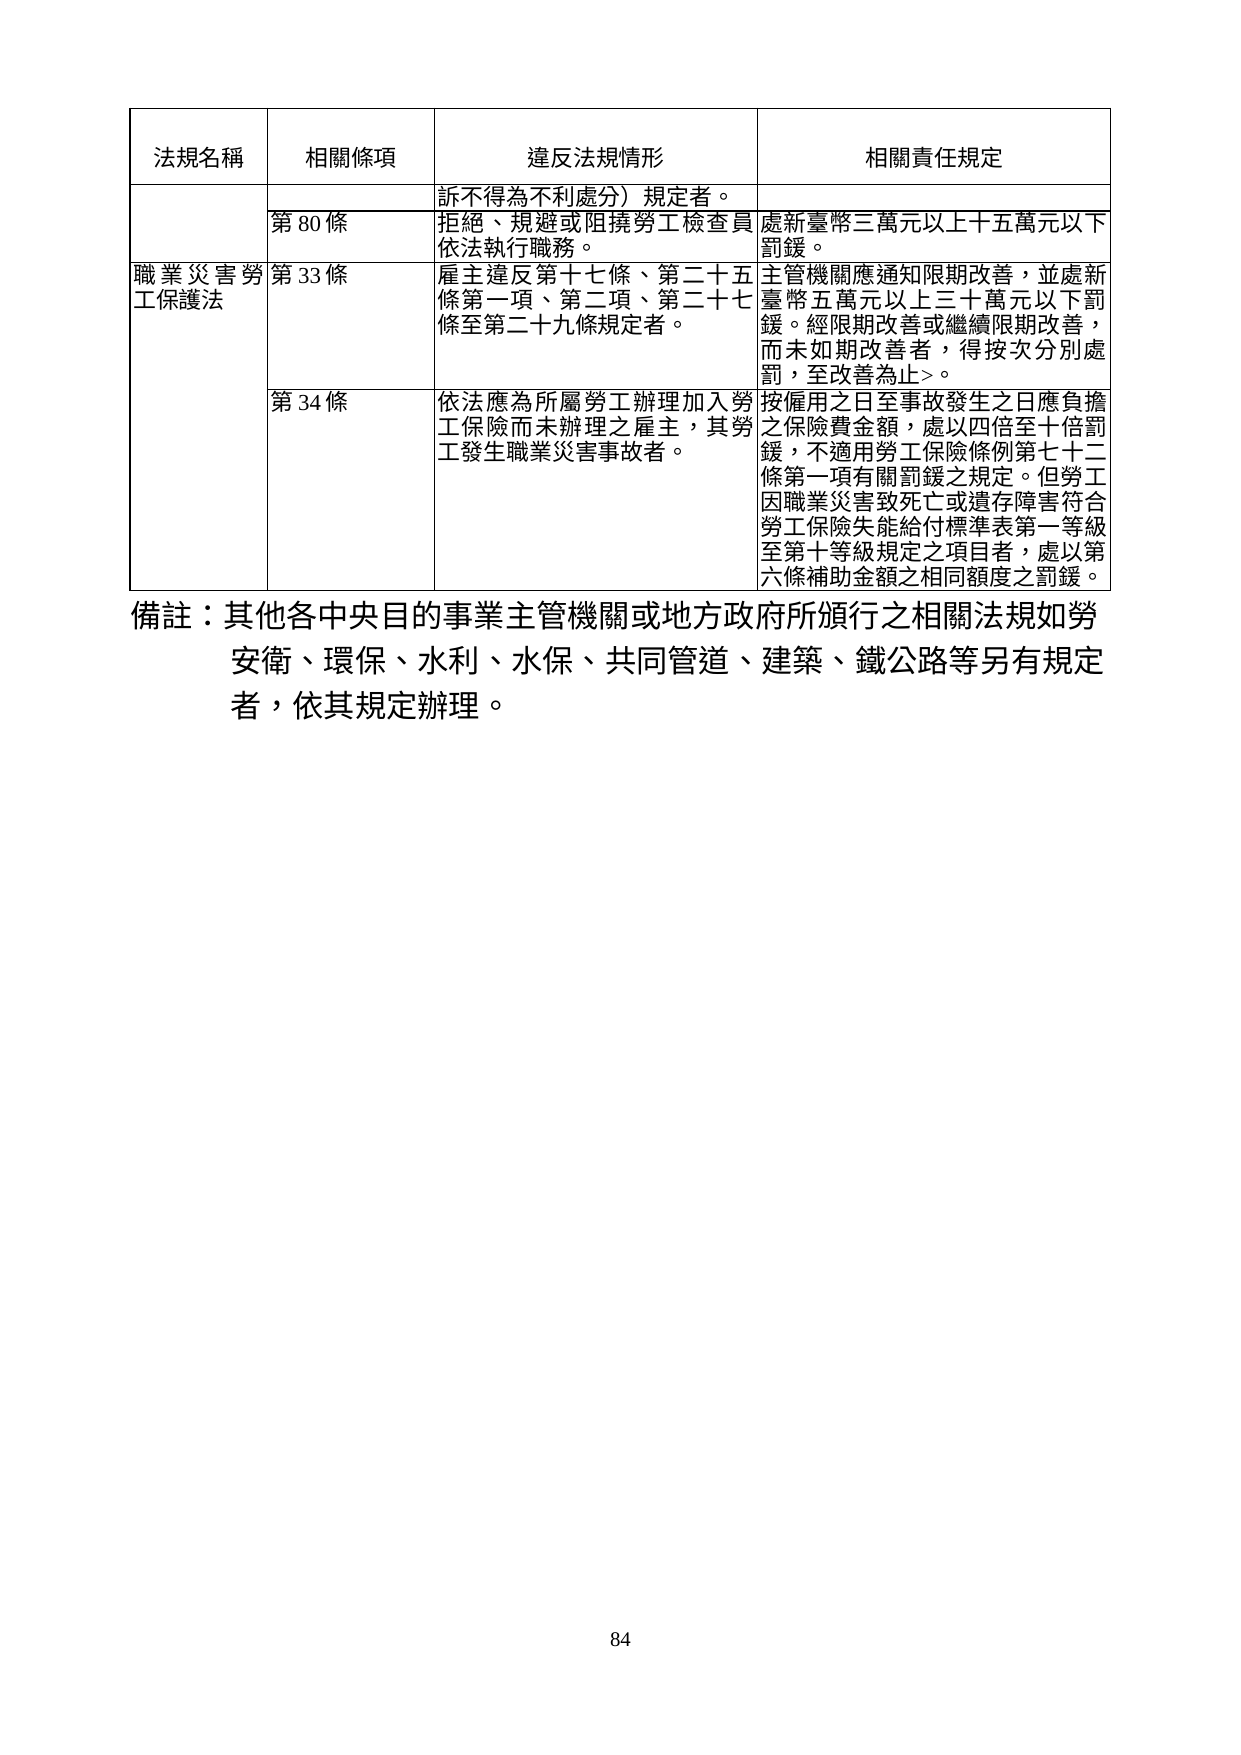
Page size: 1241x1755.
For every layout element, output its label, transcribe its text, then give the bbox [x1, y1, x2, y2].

table_cell 處新臺幣三萬元以上十五萬元以下罰鍰。 [758, 212, 1110, 262]
table_cell 第34條 [268, 390, 434, 590]
table_header 法規名稱 [131, 109, 267, 184]
table_cell 拒絕、規避或阻撓勞工檢查員依法執行職務。 [435, 212, 757, 262]
table_cell 訴不得為不利處分）規定者。 [435, 185, 757, 210]
table_header 違反法規情形 [435, 109, 757, 184]
table_cell 依法應為所屬勞工辦理加入勞工保險而未辦理之雇主，其勞工發生職業災害事故者。 [435, 390, 757, 590]
table_cell 職業災害勞工保護法 [131, 263, 267, 590]
text 備註：其他各中央目的事業主管機關或地方政府所頒行之相關法規如勞安衛、環保、水利、水保、共同管道、建築、鐵公路等另有規定者，依其規定辦理。 [130, 591, 1110, 727]
table_cell [131, 185, 267, 262]
table_cell [268, 185, 434, 210]
table_header 相關責任規定 [758, 109, 1110, 184]
table_cell 第80條 [268, 212, 434, 262]
table_header 相關條項 [268, 109, 434, 184]
table_cell 主管機關應通知限期改善，並處新臺幣五萬元以上三十萬元以下罰鍰。經限期改善或繼續限期改善，而未如期改善者，得按次分別處罰，至改善為止>。 [758, 263, 1110, 388]
table_cell 雇主違反第十七條、第二十五條第一項、第二項、第二十七條至第二十九條規定者。 [435, 263, 757, 388]
table_cell 按僱用之日至事故發生之日應負擔之保險費金額，處以四倍至十倍罰鍰，不適用勞工保險條例第七十二條第一項有關罰鍰之規定。但勞工因職業災害致死亡或遺存障害符合勞工保險失能給付標準表第一等級至第十等級規定之項目者，處以第六條補助金額之相同額度之罰鍰。 [758, 390, 1110, 590]
table_cell [758, 185, 1110, 210]
table_cell 第33條 [268, 263, 434, 388]
